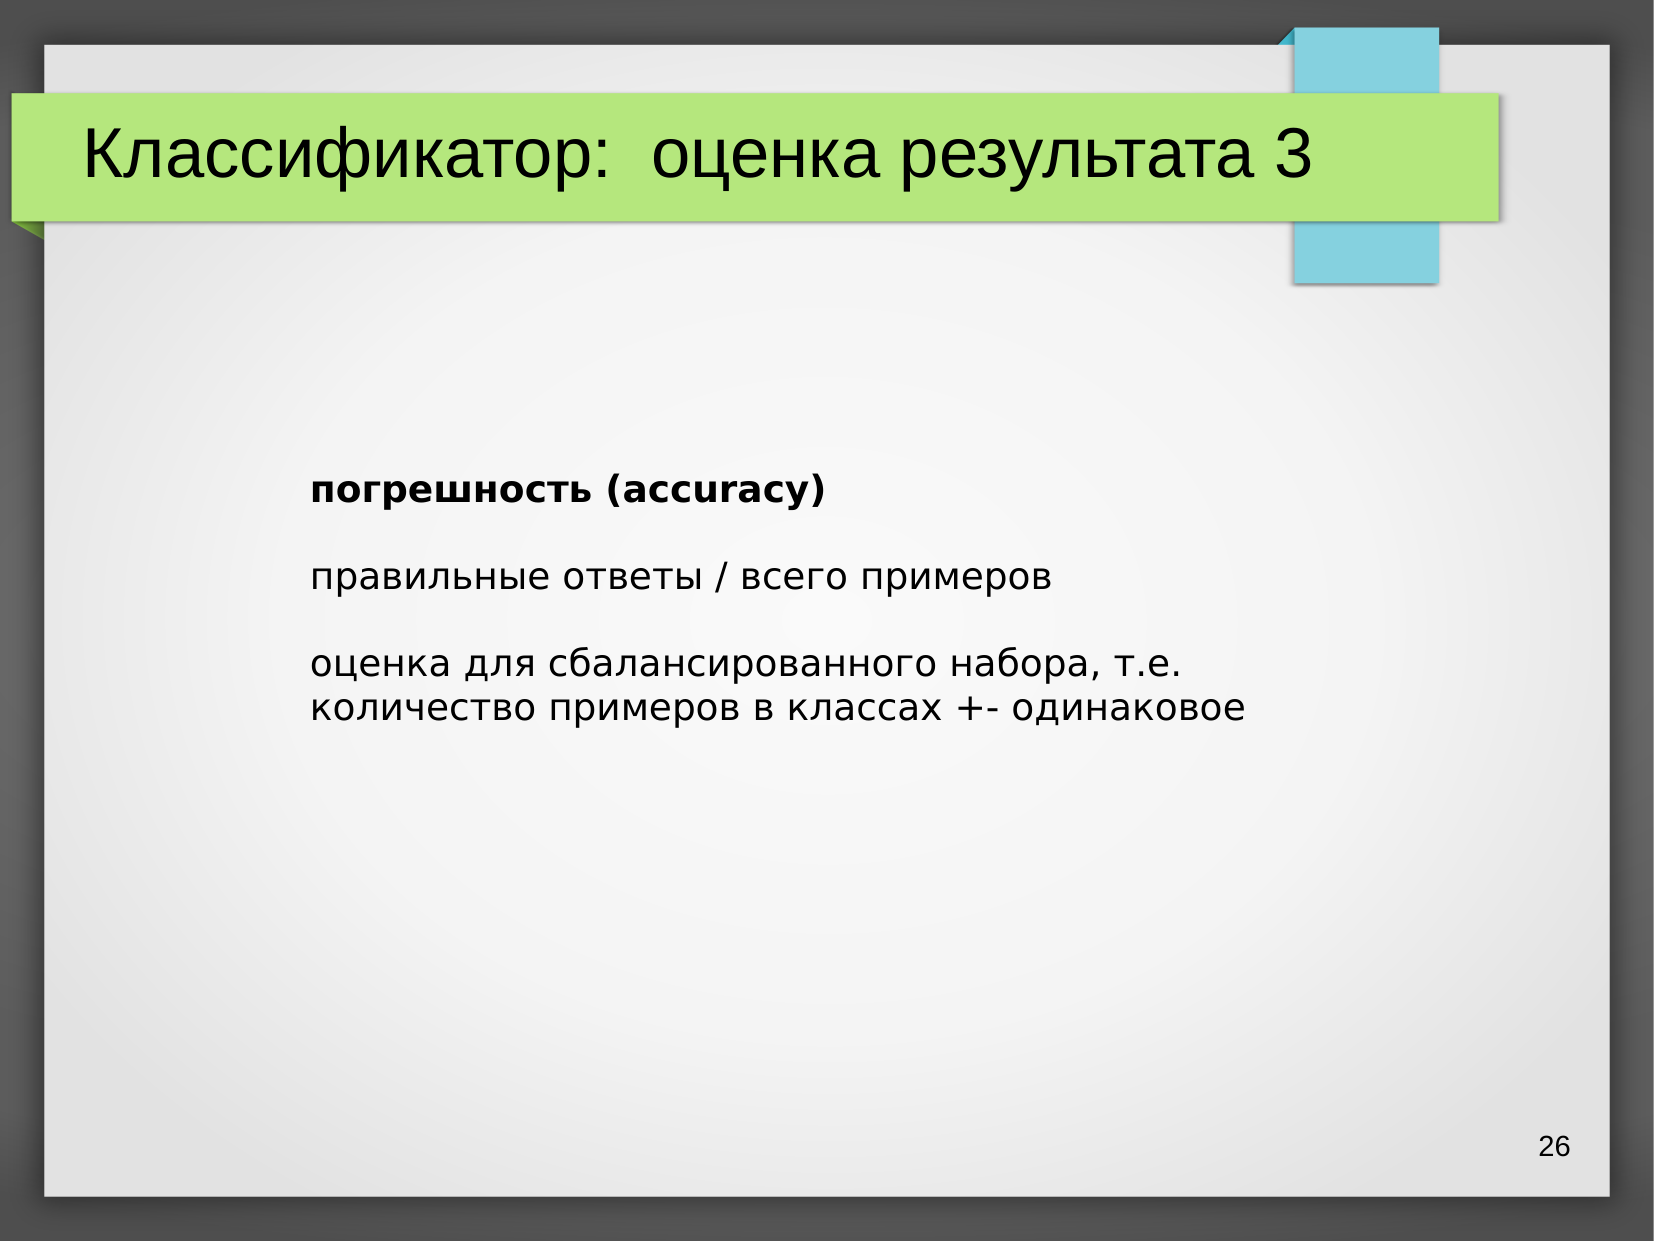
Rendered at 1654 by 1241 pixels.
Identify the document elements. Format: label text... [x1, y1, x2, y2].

title Классификатор: оценка результата 3 [82, 49, 1571, 257]
picture [0, 0, 1654, 1241]
text_box погрешность (accuracy) правильные ответы / всего примеров оценка для сбалансированного набора, т.е. количество примеров в классах +- одинаковое [295, 460, 1489, 998]
